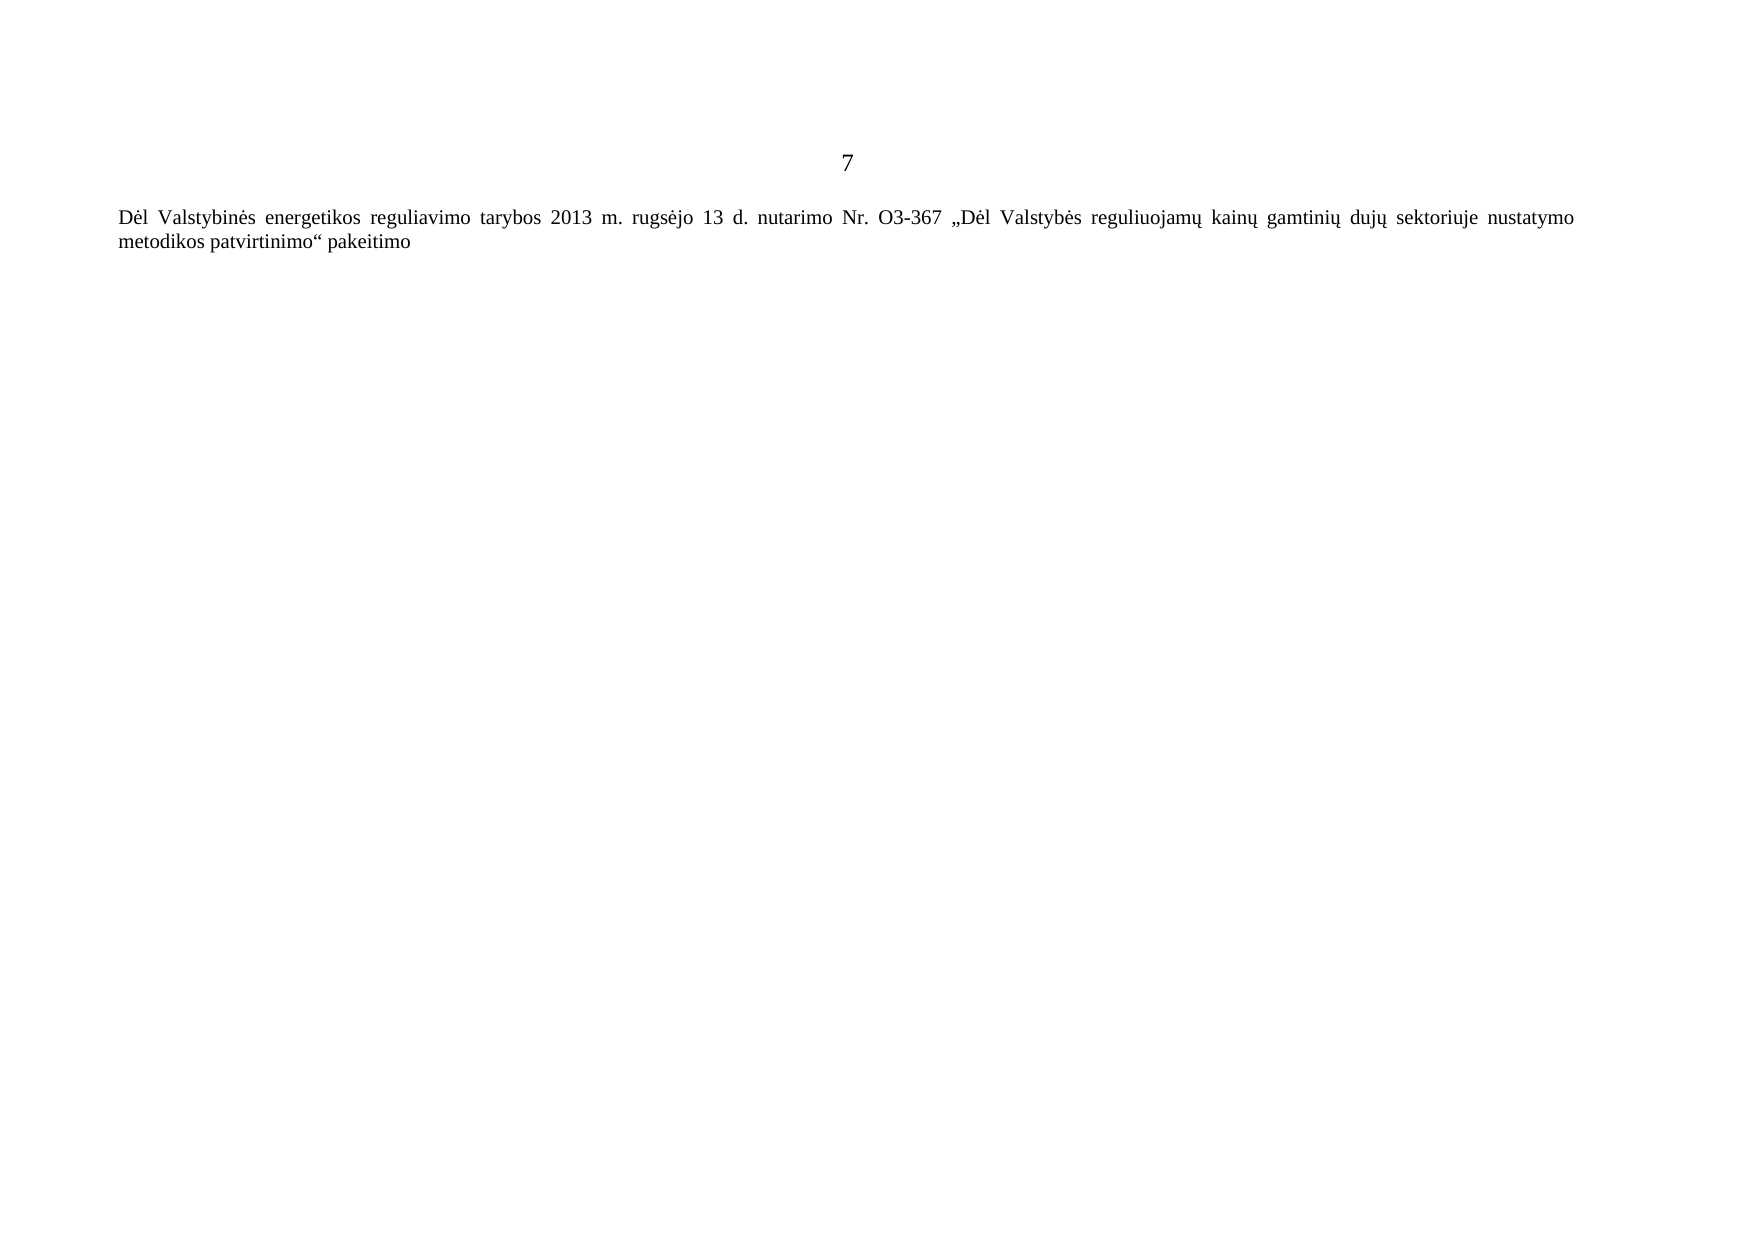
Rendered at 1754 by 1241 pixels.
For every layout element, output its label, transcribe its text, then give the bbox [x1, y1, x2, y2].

text Dėl Valstybinės energetikos reguliavimo tarybos 2013 m. rugsėjo 13 d. nutarimo Nr. O3-367 „Dėl Valstybės reguliuojamų kainų gamtinių dujų sektoriuje nustatymo metodikos patvirtinimo“ pakeitimo [118, 205, 1577, 253]
